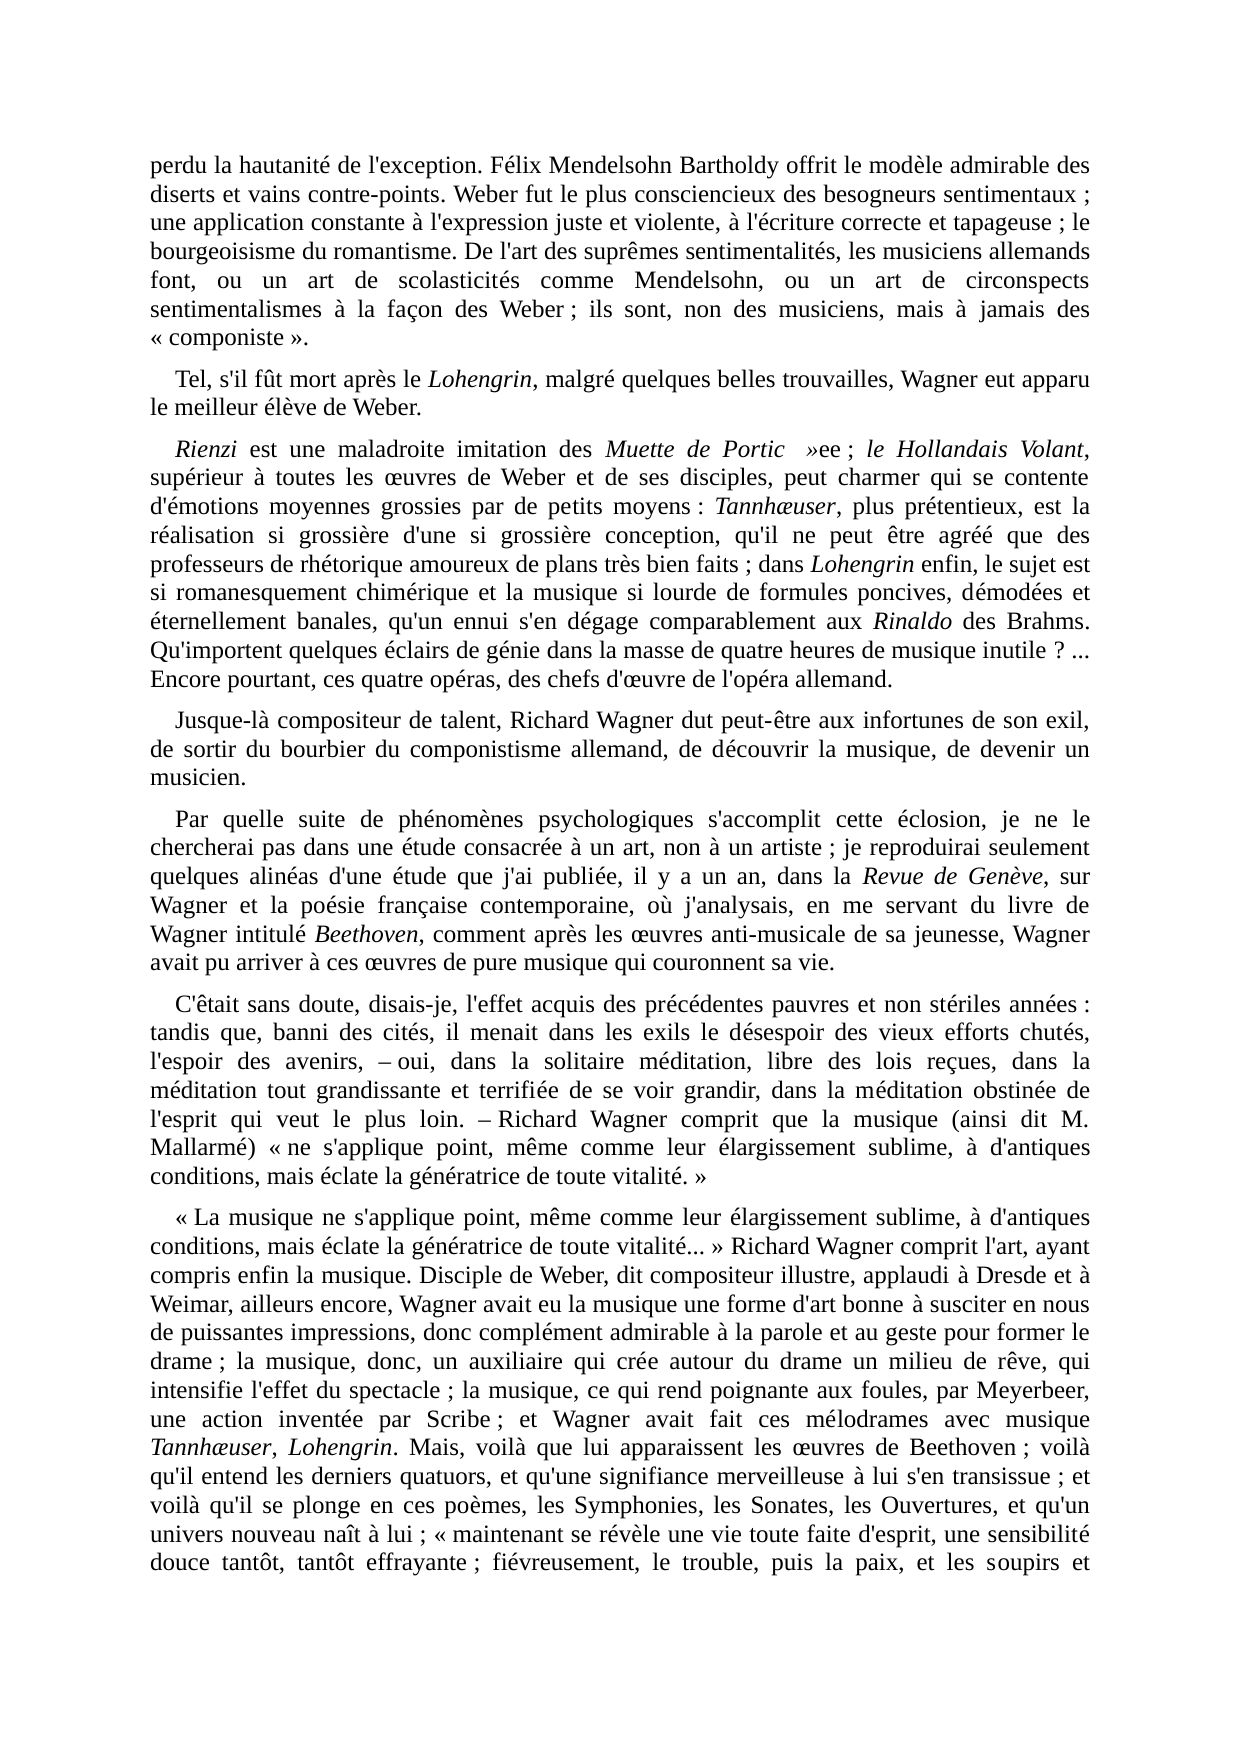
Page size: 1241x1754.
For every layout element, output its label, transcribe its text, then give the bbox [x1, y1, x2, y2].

text C'êtait sans doute, disais-je, l'effet acquis des précédentes pauvres et non stériles années : tandis que, banni des cités, il menait dans les exils le désespoir des vieux efforts chutés, l'espoir des avenirs, – oui, dans la solitaire méditation, libre des lois reçues, dans la méditation tout grandissante et terrifiée de se voir grandir, dans la méditation obstinée de l'esprit qui veut le plus loin. – Richard Wagner comprit que la musique (ainsi dit M. Mallarmé) « ne s'applique point, même comme leur élargissement sublime, à d'antiques conditions, mais éclate la génératrice de toute vitalité. » [150, 989, 1090, 1190]
text Par quelle suite de phénomènes psychologiques s'accomplit cette éclosion, je ne le chercherai pas dans une étude consacrée à un art, non à un artiste ; je reproduirai seulement quelques alinéas d'une étude que j'ai publiée, il y a un an, dans la Revue de Genève, sur Wagner et la poésie française contemporaine, où j'analysais, en me servant du livre de Wagner intitulé Beethoven, comment après les œuvres anti-musicale de sa jeunesse, Wagner avait pu arriver à ces œuvres de pure musique qui couronnent sa vie. [150, 804, 1090, 976]
text Tel, s'il fût mort après le Lohengrin, malgré quelques belles trouvailles, Wagner eut apparu le meilleur élève de Weber. [150, 364, 1090, 421]
text Rienzi est une maladroite imitation des Muette de Portic » ; le Hollandais Volant, supérieur à toutes les œuvres de Weber et de ses disciples, peut charmer qui se contente d'émotions moyennes grossies par de petits moyens : Tannhæuser, plus prétentieux, est la réalisation si grossière d'une si grossière conception, qu'il ne peut être agréé que des professeurs de rhétorique amoureux de plans très bien faits ; dans Lohengrin enfin, le sujet est si romanesquement chimérique et la musique si lourde de formules poncives, démodées et éternellement banales, qu'un ennui s'en dégage comparablement aux Rinaldo des Brahms. Qu'importent quelques éclairs de génie dans la masse de quatre heures de musique inutile ? ... Encore pourtant, ces quatre opéras, des chefs d'œuvre de l'opéra allemand. [150, 434, 1090, 692]
text perdu la hautanité de l'exception. Félix Mendelsohn Bartholdy offrit le modèle admirable des diserts et vains contre-points. Weber fut le plus consciencieux des besogneurs sentimentaux ; une application constante à l'expression juste et violente, à l'écriture correcte et tapageuse ; le bourgeoisisme du romantisme. De l'art des suprêmes sentimentalités, les musiciens allemands font, ou un art de scolasticités comme Mendelsohn, ou un art de circonspects sentimentalismes à la façon des Weber ; ils sont, non des musiciens, mais à jamais des « componiste ». [150, 150, 1090, 351]
text « La musique ne s'applique point, même comme leur élargissement sublime, à d'antiques conditions, mais éclate la génératrice de toute vitalité... » Richard Wagner comprit l'art, ayant compris enfin la musique. Disciple de Weber, dit compositeur illustre, applaudi à Dresde et à Weimar, ailleurs encore, Wagner avait eu la musique une forme d'art bonne à susciter en nous de puissantes impressions, donc complément admirable à la parole et au geste pour former le drame ; la musique, donc, un auxiliaire qui crée autour du drame un milieu de rêve, qui intensifie l'effet du spectacle ; la musique, ce qui rend poignante aux foules, par Meyerbeer, une action inventée par Scribe ; et Wagner avait fait ces mélodrames avec musique Tannhæuser, Lohengrin. Mais, voilà que lui apparaissent les œuvres de Beethoven ; voilà qu'il entend les derniers quatuors, et qu'une signifiance merveilleuse à lui s'en transissue ; et voilà qu'il se plonge en ces poèmes, les Symphonies, les Sonates, les Ouvertures, et qu'un univers nouveau naît à lui ; « maintenant se révèle une vie toute faite d'esprit, une sensibilité douce tantôt, tantôt effrayante ; fiévreusement, le trouble, puis la paix, et les soupirs et [150, 1202, 1090, 1576]
text Jusque-là compositeur de talent, Richard Wagner dut peut-être aux infortunes de son exil, de sortir du bourbier du componistisme allemand, de découvrir la musique, de devenir un musicien. [150, 705, 1090, 791]
